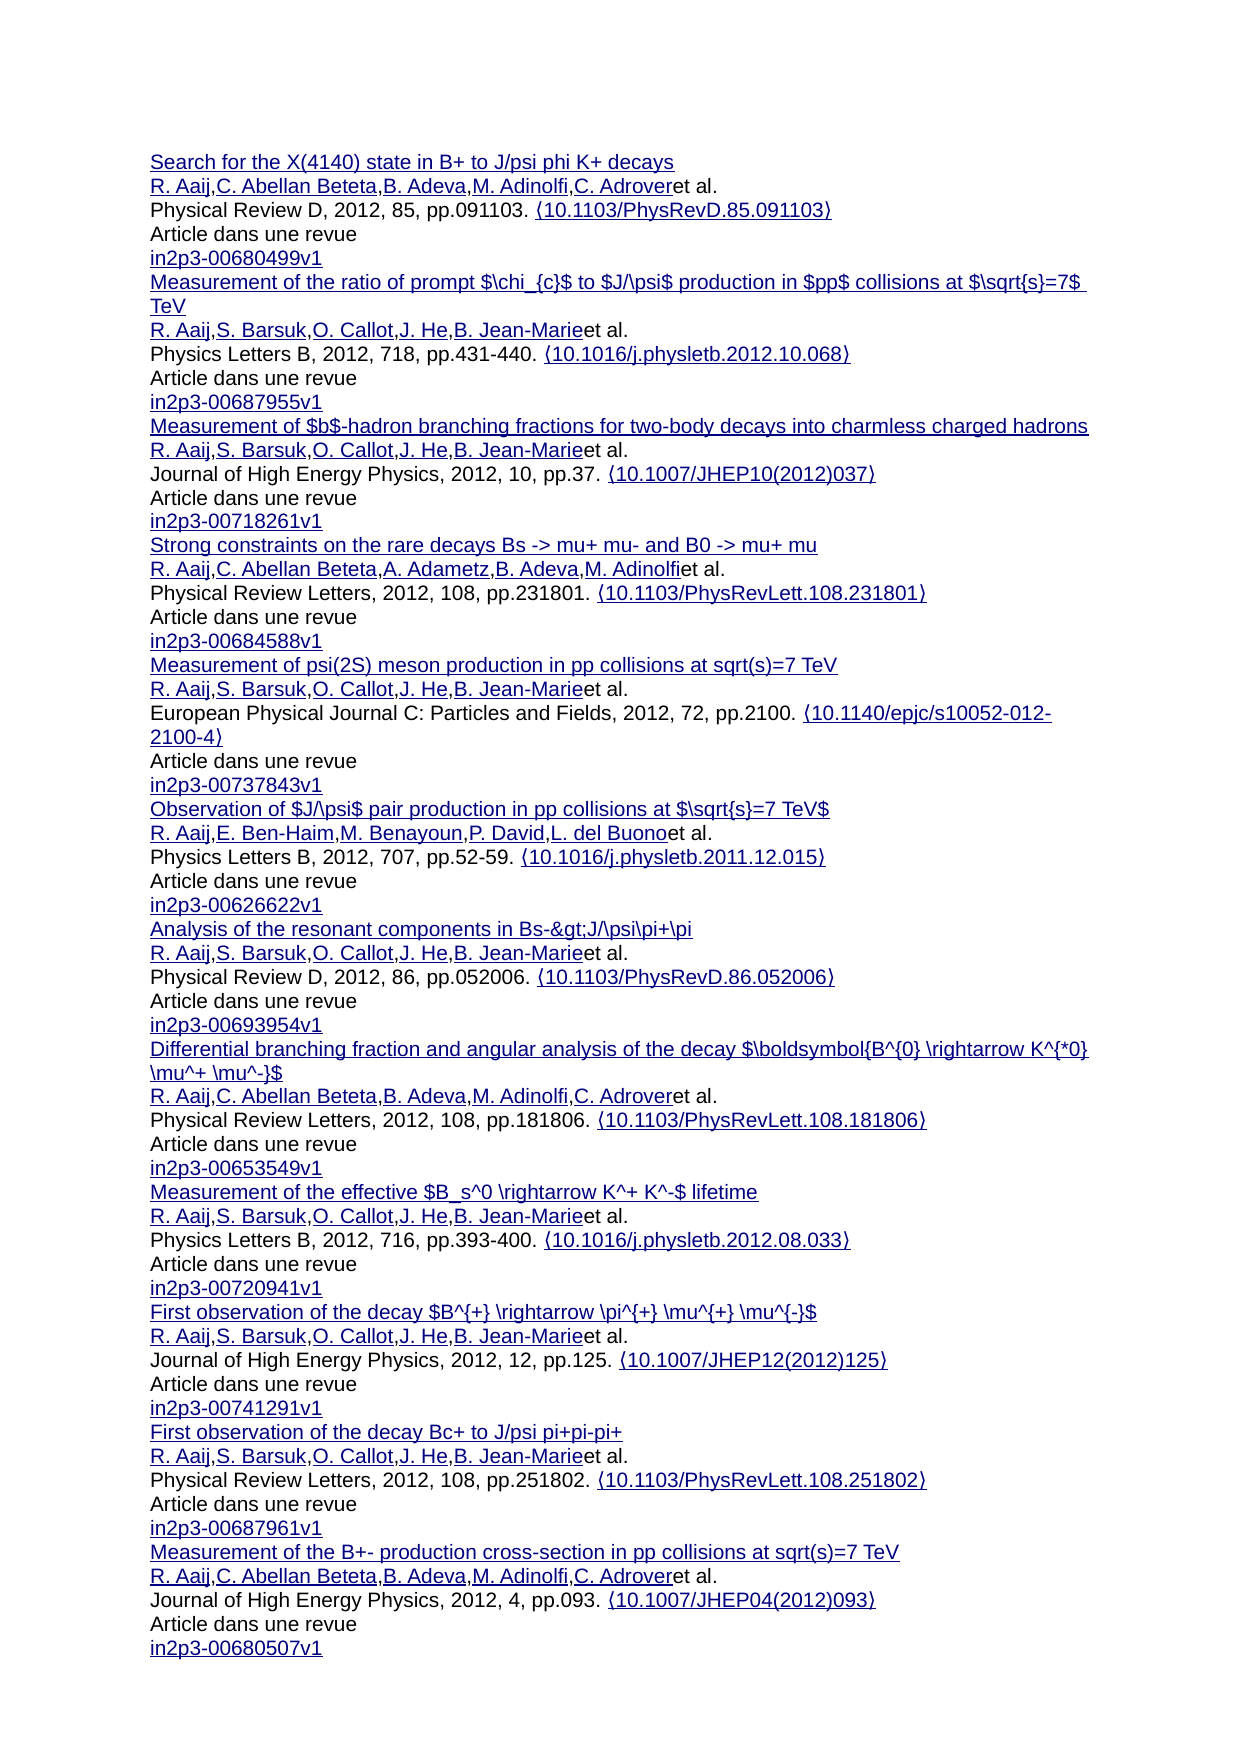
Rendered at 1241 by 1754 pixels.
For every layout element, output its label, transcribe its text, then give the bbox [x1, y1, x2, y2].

table_cell Observation of $J/\psi$ pair production in pp collisions at $\sqrt{s}=7 TeV$ R. Aaij,E. Ben-Haim,M. Benayoun,P. David,L. del Buonoet al. Physics Letters B, 2012, 707, pp.52-59. ⟨10.1016/j.physletb.2011.12.015⟩ Article dans une revue in2p3-00626622v1 [150, 797, 1090, 917]
table_cell Strong constraints on the rare decays Bs -> mu+ mu- and B0 -> mu+ mu R. Aaij,C. Abellan Beteta,A. Adametz,B. Adeva,M. Adinolfiet al. Physical Review Letters, 2012, 108, pp.231801. ⟨10.1103/PhysRevLett.108.231801⟩ Article dans une revue in2p3-00684588v1 [150, 533, 1090, 653]
table_cell First observation of the decay Bc+ to J/psi pi+pi-pi+ R. Aaij,S. Barsuk,O. Callot,J. He,B. Jean-Marieet al. Physical Review Letters, 2012, 108, pp.251802. ⟨10.1103/PhysRevLett.108.251802⟩ Article dans une revue in2p3-00687961v1 [150, 1420, 1090, 1539]
table_cell Measurement of the B+- production cross-section in pp collisions at sqrt(s)=7 TeV R. Aaij,C. Abellan Beteta,B. Adeva,M. Adinolfi,C. Adroveret al. Journal of High Energy Physics, 2012, 4, pp.093. ⟨10.1007/JHEP04(2012)093⟩ Article dans une revue in2p3-00680507v1 [150, 1540, 1090, 1659]
table_cell Differential branching fraction and angular analysis of the decay $\boldsymbol{B^{0} \rightarrow K^{*0} \mu^+ \mu^-}$ R. Aaij,C. Abellan Beteta,B. Adeva,M. Adinolfi,C. Adroveret al. Physical Review Letters, 2012, 108, pp.181806. ⟨10.1103/PhysRevLett.108.181806⟩ Article dans une revue in2p3-00653549v1 [150, 1036, 1090, 1180]
table_cell Measurement of psi(2S) meson production in pp collisions at sqrt(s)=7 TeV R. Aaij,S. Barsuk,O. Callot,J. He,B. Jean-Marieet al. European Physical Journal C: Particles and Fields, 2012, 72, pp.2100. ⟨10.1140/epjc/s10052-012-2100-4⟩ Article dans une revue in2p3-00737843v1 [150, 653, 1090, 797]
table_cell Measurement of the ratio of prompt $\chi_{c}$ to $J/\psi$ production in $pp$ collisions at $\sqrt{s}=7$ TeV R. Aaij,S. Barsuk,O. Callot,J. He,B. Jean-Marieet al. Physics Letters B, 2012, 718, pp.431-440. ⟨10.1016/j.physletb.2012.10.068⟩ Article dans une revue in2p3-00687955v1 [150, 270, 1090, 413]
table_cell Search for the X(4140) state in B+ to J/psi phi K+ decays R. Aaij,C. Abellan Beteta,B. Adeva,M. Adinolfi,C. Adroveret al. Physical Review D, 2012, 85, pp.091103. ⟨10.1103/PhysRevD.85.091103⟩ Article dans une revue in2p3-00680499v1 [150, 150, 1090, 270]
table_cell Measurement of the effective $B_s^0 \rightarrow K^+ K^-$ lifetime R. Aaij,S. Barsuk,O. Callot,J. He,B. Jean-Marieet al. Physics Letters B, 2012, 716, pp.393-400. ⟨10.1016/j.physletb.2012.08.033⟩ Article dans une revue in2p3-00720941v1 [150, 1180, 1090, 1300]
table_cell Analysis of the resonant components in Bs-&gt;J/\psi\pi+\pi R. Aaij,S. Barsuk,O. Callot,J. He,B. Jean-Marieet al. Physical Review D, 2012, 86, pp.052006. ⟨10.1103/PhysRevD.86.052006⟩ Article dans une revue in2p3-00693954v1 [150, 917, 1090, 1036]
table_cell Measurement of $b$-hadron branching fractions for two-body decays into charmless charged hadrons R. Aaij,S. Barsuk,O. Callot,J. He,B. Jean-Marieet al. Journal of High Energy Physics, 2012, 10, pp.37. ⟨10.1007/JHEP10(2012)037⟩ Article dans une revue in2p3-00718261v1 [150, 414, 1090, 533]
table_cell First observation of the decay $B^{+} \rightarrow \pi^{+} \mu^{+} \mu^{-}$ R. Aaij,S. Barsuk,O. Callot,J. He,B. Jean-Marieet al. Journal of High Energy Physics, 2012, 12, pp.125. ⟨10.1007/JHEP12(2012)125⟩ Article dans une revue in2p3-00741291v1 [150, 1300, 1090, 1420]
